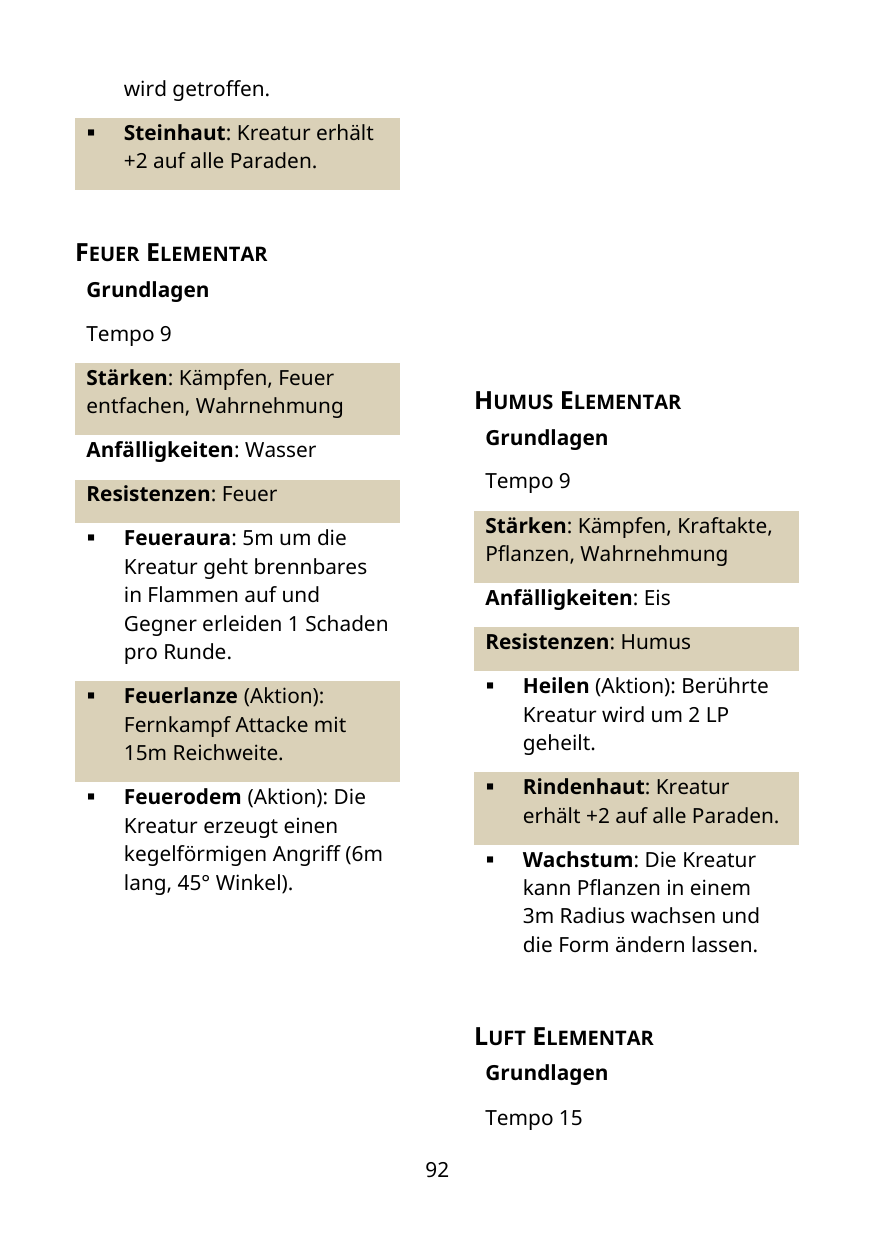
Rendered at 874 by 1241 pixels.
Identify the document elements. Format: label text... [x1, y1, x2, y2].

table_cell Rindenhaut: Kreatur erhält +2 auf alle Paraden. [474, 772, 799, 845]
table_cell Resistenzen: Humus [474, 627, 799, 671]
table_cell Stärken: Kämpfen, Feuer entfachen, Wahrnehmung [75, 363, 400, 435]
table_cell wird getroffen. [75, 74, 400, 118]
table_header Grundlagen Tempo 9 [474, 423, 799, 511]
table_cell Feueraura: 5m um die Kreatur geht brennbares in Flammen auf und Gegner erleiden 1 Schaden pro Runde. [75, 524, 400, 681]
table_header Grundlagen Tempo 9 [75, 275, 400, 363]
subtitle Luft Elementar [474, 1018, 799, 1052]
table_cell Resistenzen: Feuer [75, 480, 400, 523]
table_cell Feuerlanze (Aktion): Fernkampf Attacke mit 15m Reichweite. [75, 681, 400, 782]
table_cell Wachstum: Die Kreatur kann Pflanzen in einem 3m Radius wachsen und die Form ändern lassen. [474, 845, 799, 974]
subtitle Feuer Elementar [75, 234, 400, 268]
table_cell Heilen (Aktion): Berührte Kreatur wird um 2 LP geheilt. [474, 671, 799, 772]
table_cell Stärken: Kämpfen, Kraftakte, Pflanzen, Wahrnehmung [474, 511, 799, 583]
table_cell Anfälligkeiten: Eis [474, 583, 799, 627]
table_cell Anfälligkeiten: Wasser [75, 435, 400, 479]
table_cell Feuerodem (Aktion): Die Kreatur erzeugt einen kegelförmigen Angriff (6m lang, 45° Winkel). [75, 782, 400, 912]
table_cell Steinhaut: Kreatur erhält +2 auf alle Paraden. [75, 118, 400, 190]
subtitle Humus Elementar [474, 382, 799, 416]
table_header Grundlagen Tempo 15 [474, 1059, 799, 1147]
